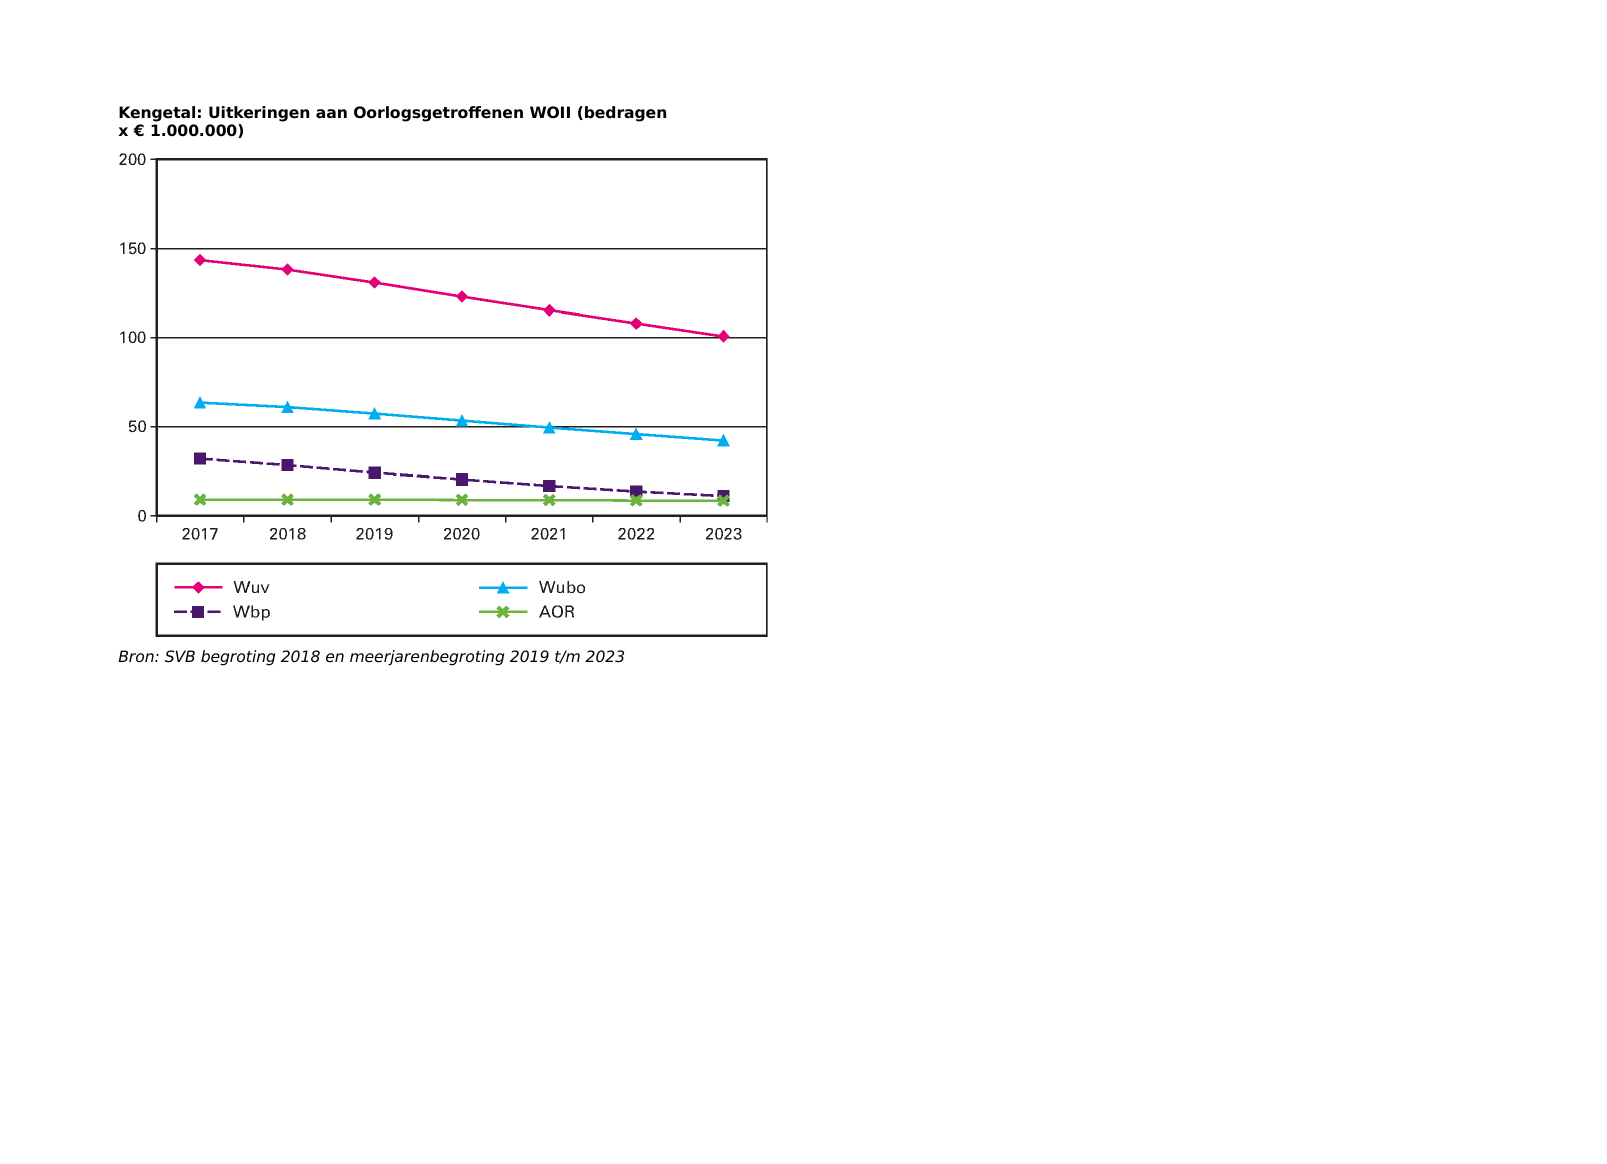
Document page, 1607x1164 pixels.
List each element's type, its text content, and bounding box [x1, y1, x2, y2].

picture [118, 151, 768, 637]
text Kengetal: Uitkeringen aan Oorlogsgetroffenen WOII (bedragen x € 1.000.000) [118, 104, 768, 140]
text Bron: SVB begroting 2018 en meerjarenbegroting 2019 t/m 2023 [118, 648, 768, 666]
